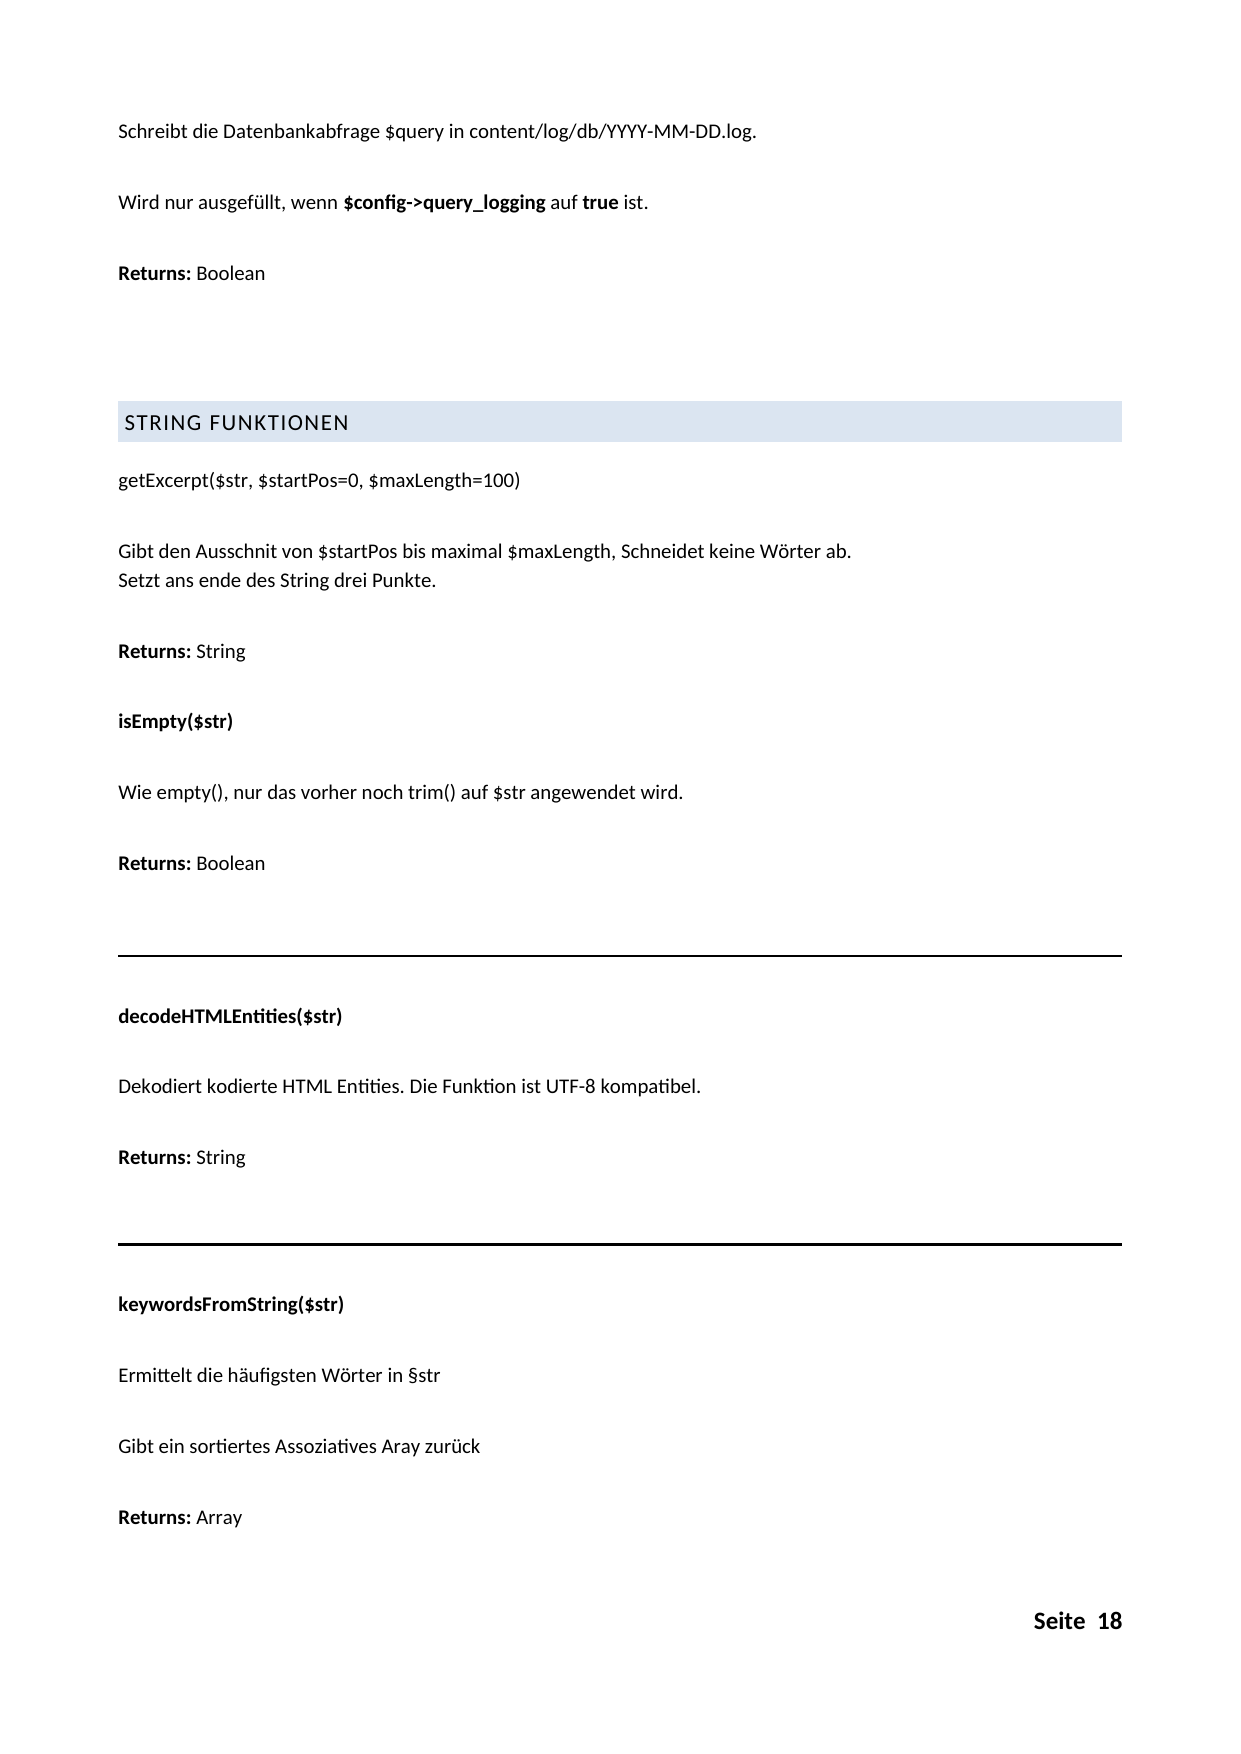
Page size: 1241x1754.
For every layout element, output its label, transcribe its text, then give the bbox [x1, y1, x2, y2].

text Returns: Array [118, 1504, 1122, 1529]
text Returns: String [118, 638, 1122, 663]
text Gibt ein sortiertes Assoziatives Aray zurück [118, 1433, 1122, 1458]
text keywordsFromString($str) [118, 1291, 1122, 1317]
text decodeHTMLEntities($str) [118, 1003, 1122, 1028]
text Gibt den Ausschnit von $startPos bis maximal $maxLength, Schneidet keine Wörter ab. Setzt ans ende des String drei Punkte. [118, 538, 1122, 592]
text Wie empty(), nur das vorher noch trim() auf $str angewendet wird. [118, 779, 1122, 805]
text Dekodiert kodierte HTML Entities. Die Funktion ist UTF-8 kompatibel. [118, 1074, 1122, 1099]
text Wird nur ausgefüllt, wenn $config->query_logging auf true ist. [118, 189, 1122, 214]
text Returns: Boolean [118, 850, 1122, 876]
text getExcerpt($str, $startPos=0, $maxLength=100) [118, 467, 1122, 492]
subtitle String Funktionen [124, 408, 1116, 436]
text Ermittelt die häufigsten Wörter in §str [118, 1362, 1122, 1388]
text Returns: Boolean [118, 260, 1122, 285]
text Schreibt die Datenbankabfrage $query in content/log/db/YYYY-MM-DD.log. [118, 118, 1122, 143]
text Returns: String [118, 1144, 1122, 1170]
text isEmpty($str) [118, 709, 1122, 734]
